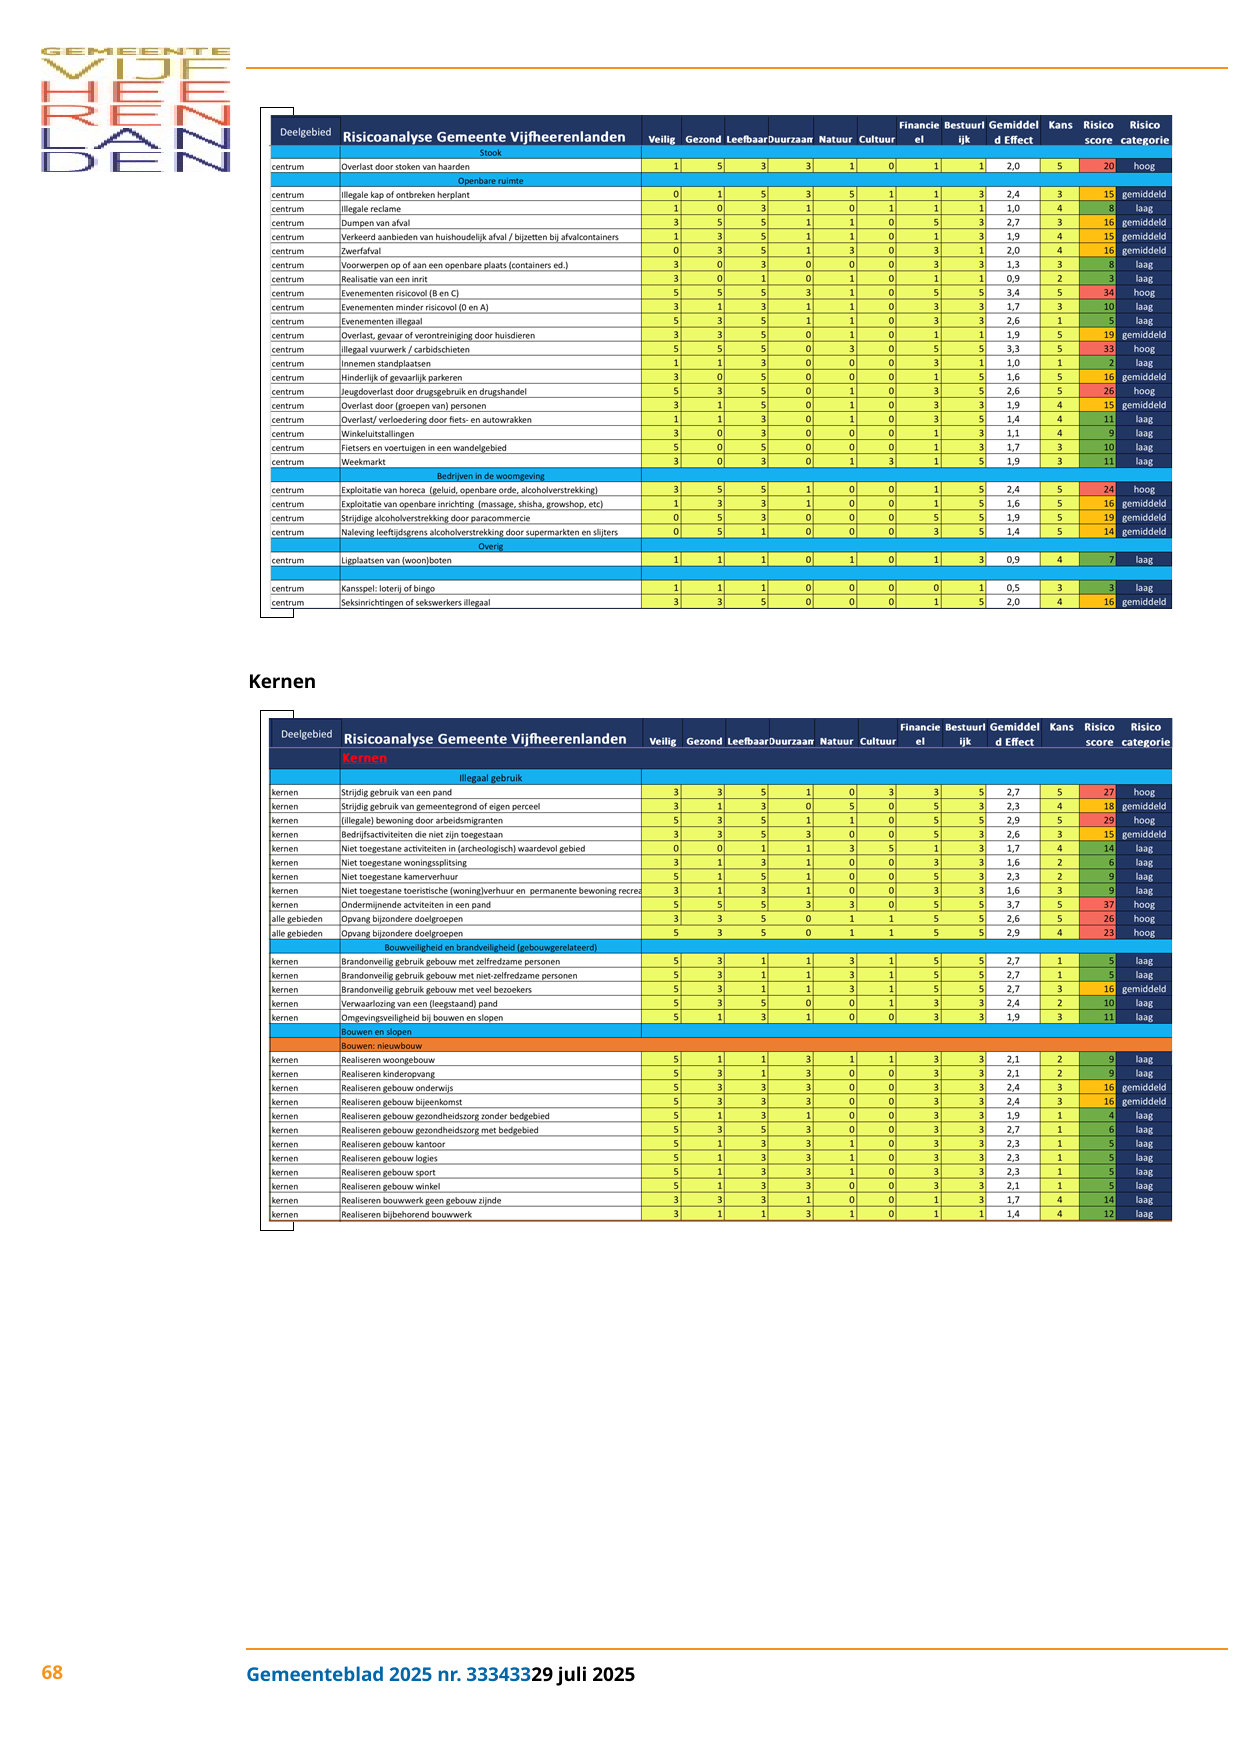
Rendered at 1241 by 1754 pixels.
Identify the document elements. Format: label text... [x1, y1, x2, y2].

text Kernen [248, 668, 1152, 694]
picture [274, 149, 496, 156]
picture [268, 1038, 1173, 1222]
picture [268, 115, 1173, 609]
picture [41, 47, 231, 172]
picture [268, 771, 1173, 951]
picture [499, 149, 1170, 156]
picture [268, 954, 1173, 1035]
picture [274, 540, 1170, 550]
picture [268, 718, 1173, 768]
